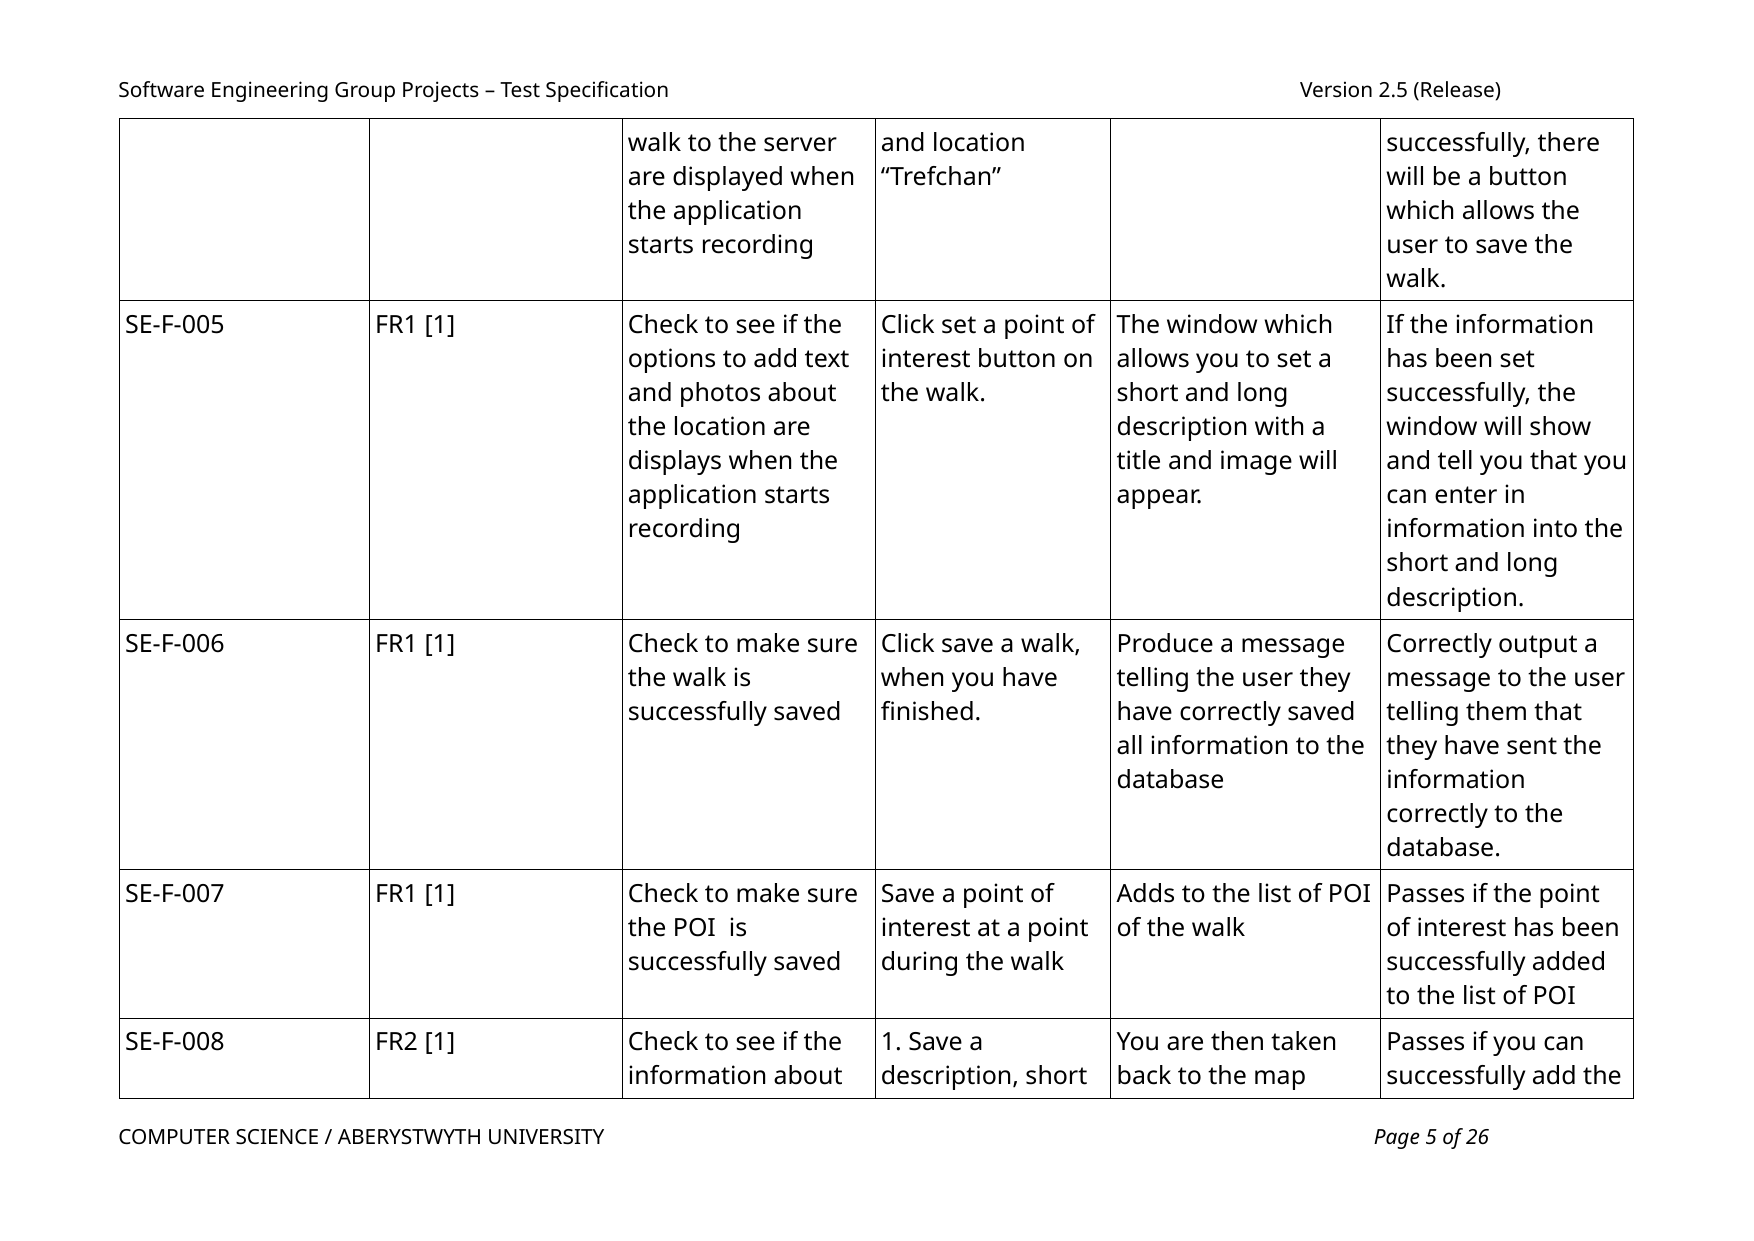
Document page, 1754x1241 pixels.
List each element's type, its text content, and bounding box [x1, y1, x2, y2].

table_cell Correctly output a message to the user telling them that they have sent the information correctly to the database. [1381, 620, 1633, 869]
table_cell FR1 [1] [370, 301, 622, 619]
table_cell Save a point of interest at a point during the walk [876, 870, 1110, 1018]
table_cell FR1 [1] [370, 870, 622, 1018]
table_cell SE-F-006 [120, 620, 369, 869]
table_cell Click save a walk, when you have finished. [876, 620, 1110, 869]
table_cell [1111, 119, 1380, 300]
table_cell You are then taken back to the map [1111, 1019, 1380, 1098]
table_cell Check to make sure the walk is successfully saved [623, 620, 875, 869]
table_cell and location “Trefchan” [876, 119, 1110, 300]
table_cell SE-F-005 [120, 301, 369, 619]
table_cell Click set a point of interest button on the walk. [876, 301, 1110, 619]
table_cell Passes if the point of interest has been successfully added to the list of POI [1381, 870, 1633, 1018]
table_cell [370, 119, 622, 300]
table_cell SE-F-008 [120, 1019, 369, 1098]
table_cell Check to see if the information about [623, 1019, 875, 1098]
table_cell FR1 [1] [370, 620, 622, 869]
table_cell Check to see if the options to add text and photos about the location are displays when the application starts recording [623, 301, 875, 619]
table_cell The window which allows you to set a short and long description with a title and image will appear. [1111, 301, 1380, 619]
table_cell If the information has been set successfully, the window will show and tell you that you can enter in information into the short and long description. [1381, 301, 1633, 619]
table_cell 1. Save a description, short [876, 1019, 1110, 1098]
table_cell Check to make sure the POI is successfully saved [623, 870, 875, 1018]
table_cell successfully, there will be a button which allows the user to save the walk. [1381, 119, 1633, 300]
table_cell Produce a message telling the user they have correctly saved all information to the database [1111, 620, 1380, 869]
table_cell Adds to the list of POI of the walk [1111, 870, 1380, 1018]
table_cell [120, 119, 369, 300]
table_cell walk to the server are displayed when the application starts recording [623, 119, 875, 300]
table_cell SE-F-007 [120, 870, 369, 1018]
table_cell FR2 [1] [370, 1019, 622, 1098]
table_cell Passes if you can successfully add the [1381, 1019, 1633, 1098]
